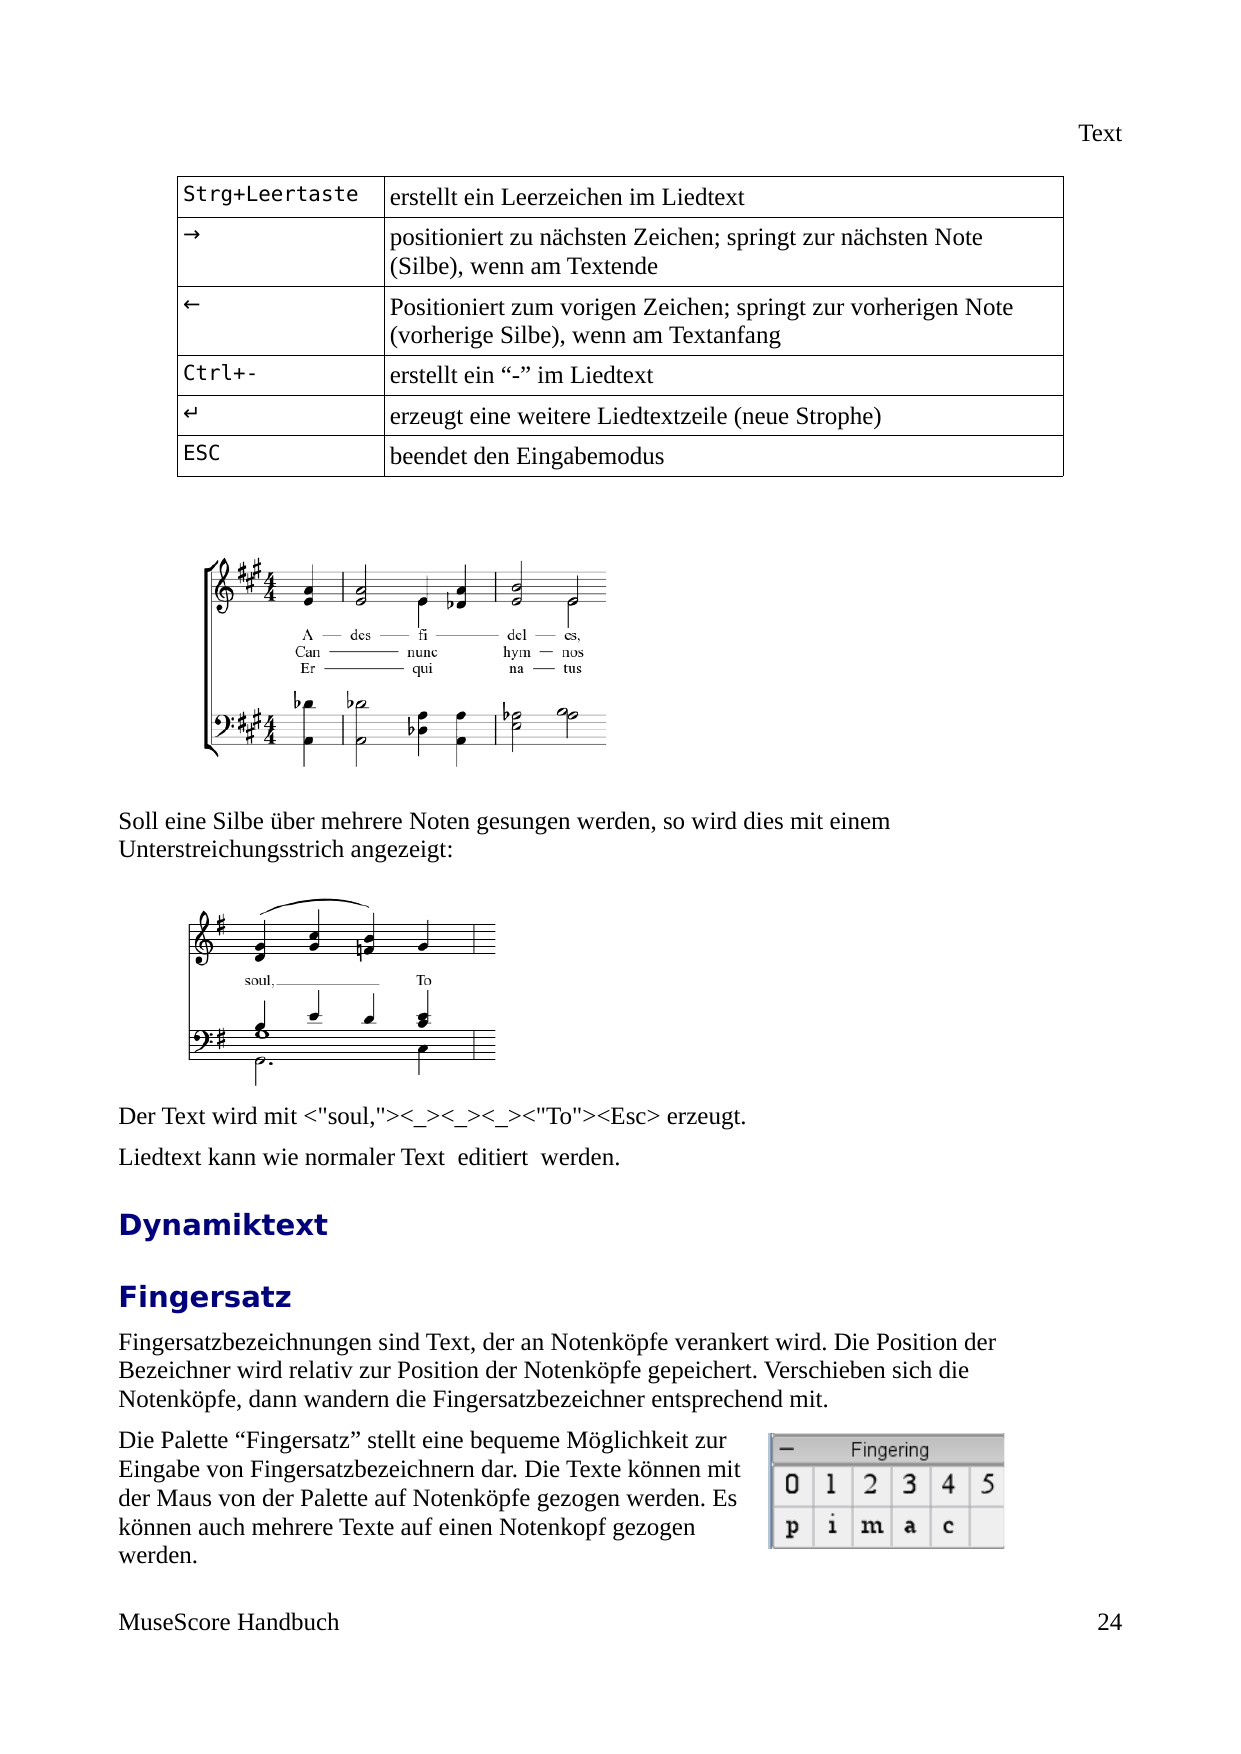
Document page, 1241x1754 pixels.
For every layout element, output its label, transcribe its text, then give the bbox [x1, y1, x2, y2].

table_cell Strg+Leertaste [178, 177, 384, 217]
table_cell beendet den Eingabemodus [385, 436, 1063, 476]
table_cell Ctrl+- [178, 356, 384, 395]
text Fingersatzbezeichnungen sind Text, der an Notenköpfe verankert wird. Die Position der Bezeichner wird relativ zur Position der Notenköpfe gepeichert. Verschieben sich die Notenköpfe, dann wandern die Fingersatzbezeichner entsprechend mit. [118, 1327, 1004, 1413]
picture [188, 898, 496, 1086]
table_cell positioniert zu nächsten Zeichen; springt zur nächsten Note (Silbe), wenn am Textende [385, 218, 1063, 286]
table_cell ↵ [178, 396, 384, 435]
text Die Palette “Fingersatz” stellt eine bequeme Möglichkeit zur Eingabe von Fingersatzbezeichnern dar. Die Texte können mit der Maus von der Palette auf Notenköpfe gezogen werden. Es können auch mehrere Texte auf einen Notenkopf gezogen werden. [118, 1425, 1004, 1569]
table_cell erzeugt eine weitere Liedtextzeile (neue Strophe) [385, 396, 1063, 435]
table_cell erstellt ein “-” im Liedtext [385, 356, 1063, 395]
table_cell → [178, 218, 384, 286]
subtitle Fingersatz [118, 1280, 1122, 1314]
text Soll eine Silbe über mehrere Noten gesungen werden, so wird dies mit einem Unterstreichungsstrich angezeigt: [118, 806, 1004, 863]
subtitle Dynamiktext [118, 1209, 1122, 1243]
table_cell ESC [178, 436, 384, 476]
table_cell ← [178, 287, 384, 355]
text Liedtext kann wie normaler Text editiert werden. [118, 1142, 1004, 1171]
table_cell Positioniert zum vorigen Zeichen; springt zur vorherigen Note (vorherige Silbe), wenn am Textanfang [385, 287, 1063, 355]
picture [768, 1433, 1005, 1549]
text Der Text wird mit <"soul,"><_><_><_><"To"><Esc> erzeugt. [118, 1101, 1004, 1130]
table_cell erstellt ein Leerzeichen im Liedtext [385, 177, 1063, 217]
picture [190, 521, 607, 794]
